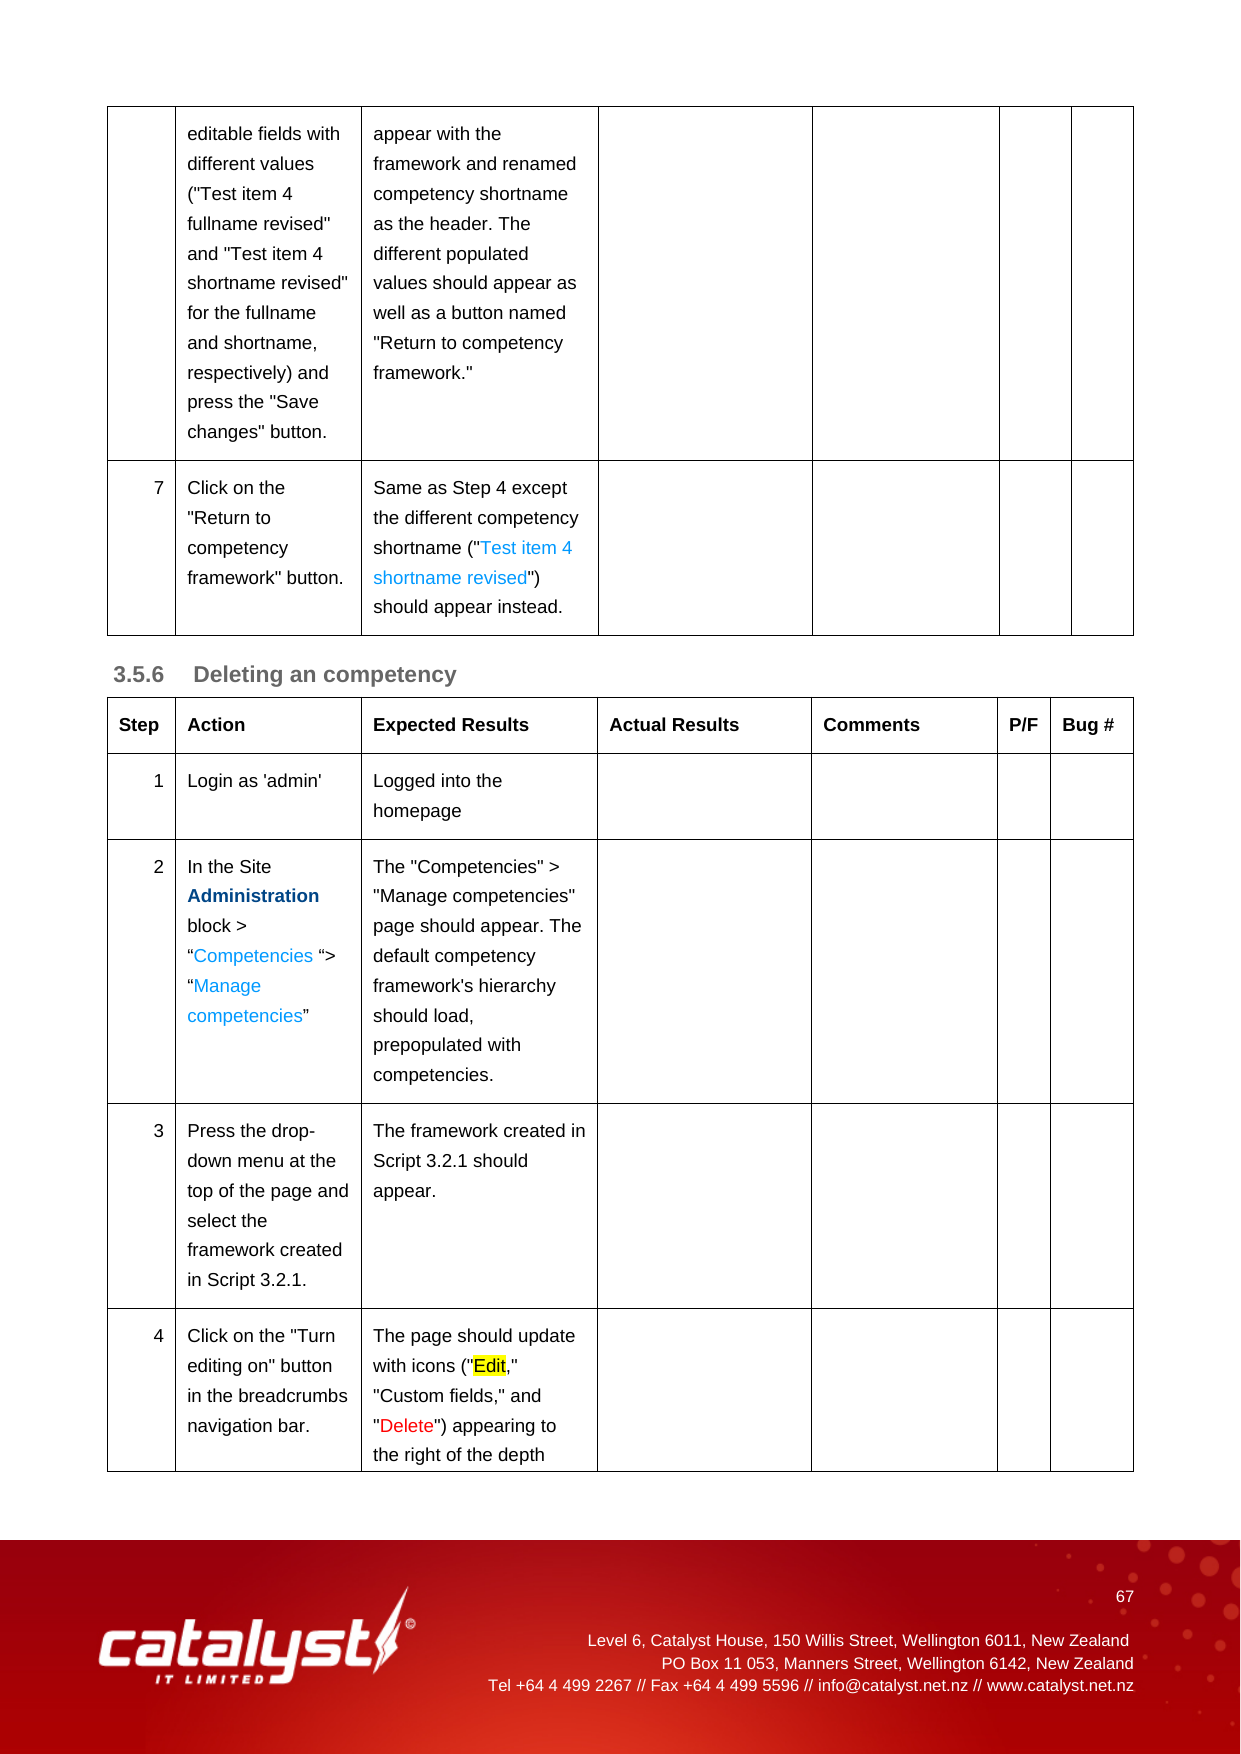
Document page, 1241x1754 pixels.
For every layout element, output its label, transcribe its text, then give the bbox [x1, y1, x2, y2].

table_cell [1051, 1309, 1133, 1471]
table_cell 4 [108, 1309, 175, 1471]
table_cell [813, 461, 999, 635]
table_cell In the Site Administration block > “Competencies “> “Manage competencies” [176, 840, 361, 1103]
table_cell The "Competencies" > "Manage competencies" page should appear. The default competency framework's hierarchy should load, prepopulated with competencies. [362, 840, 597, 1103]
table_cell 3 [108, 1104, 175, 1308]
table_header Bug # [1051, 698, 1133, 753]
table_cell [1072, 461, 1133, 635]
table_cell [1000, 107, 1071, 460]
table_header Action [176, 698, 361, 753]
table_header Expected Results [362, 698, 597, 753]
table_cell appear with the framework and renamed competency shortname as the header. The different populated values should appear as well as a button named "Return to competency framework." [362, 107, 598, 460]
table_cell [812, 840, 997, 1103]
table_cell Same as Step 4 except the different competency shortname ("Test item 4 shortname revised") should appear instead. [362, 461, 598, 635]
table_cell [599, 107, 812, 460]
table_cell [1000, 461, 1071, 635]
table_cell [598, 1104, 811, 1308]
table_cell [998, 1104, 1050, 1308]
table_cell [812, 1104, 997, 1308]
table_cell 1 [108, 754, 175, 838]
table_cell [998, 1309, 1050, 1471]
table_cell Click on the "Return to competency framework" button. [176, 461, 361, 635]
table_cell [812, 754, 997, 838]
table_cell The framework created in Script 3.2.1 should appear. [362, 1104, 597, 1308]
table_cell [998, 754, 1050, 838]
table_header P/F [998, 698, 1050, 753]
table_cell [108, 107, 175, 460]
table_cell editable fields with different values ("Test item 4 fullname revised" and "Test item 4 shortname revised" for the fullname and shortname, respectively) and press the "Save changes" button. [176, 107, 361, 460]
table_cell [598, 1309, 811, 1471]
table_cell [1051, 840, 1133, 1103]
table_cell 7 [108, 461, 175, 635]
table_cell Logged into the homepage [362, 754, 597, 838]
table_cell [598, 840, 811, 1103]
table_cell [598, 754, 811, 838]
table_header Actual Results [598, 698, 811, 753]
table_cell Click on the "Turn editing on" button in the breadcrumbs navigation bar. [176, 1309, 361, 1471]
table_cell [1072, 107, 1133, 460]
table_header Step [108, 698, 175, 753]
table_cell Login as 'admin' [176, 754, 361, 838]
picture [0, 1540, 1241, 1754]
table_header Comments [812, 698, 997, 753]
subtitle Deleting an competency [107, 662, 1103, 688]
table_cell [813, 107, 999, 460]
table_cell Press the drop-down menu at the top of the page and select the framework created in Script 3.2.1. [176, 1104, 361, 1308]
table_cell 2 [108, 840, 175, 1103]
table_cell [998, 840, 1050, 1103]
table_cell [1051, 1104, 1133, 1308]
table_cell [812, 1309, 997, 1471]
table_cell [1051, 754, 1133, 838]
table_cell [599, 461, 812, 635]
table_cell The page should update with icons ("Edit," "Custom fields," and "Delete") appearing to the right of the depth [362, 1309, 597, 1471]
